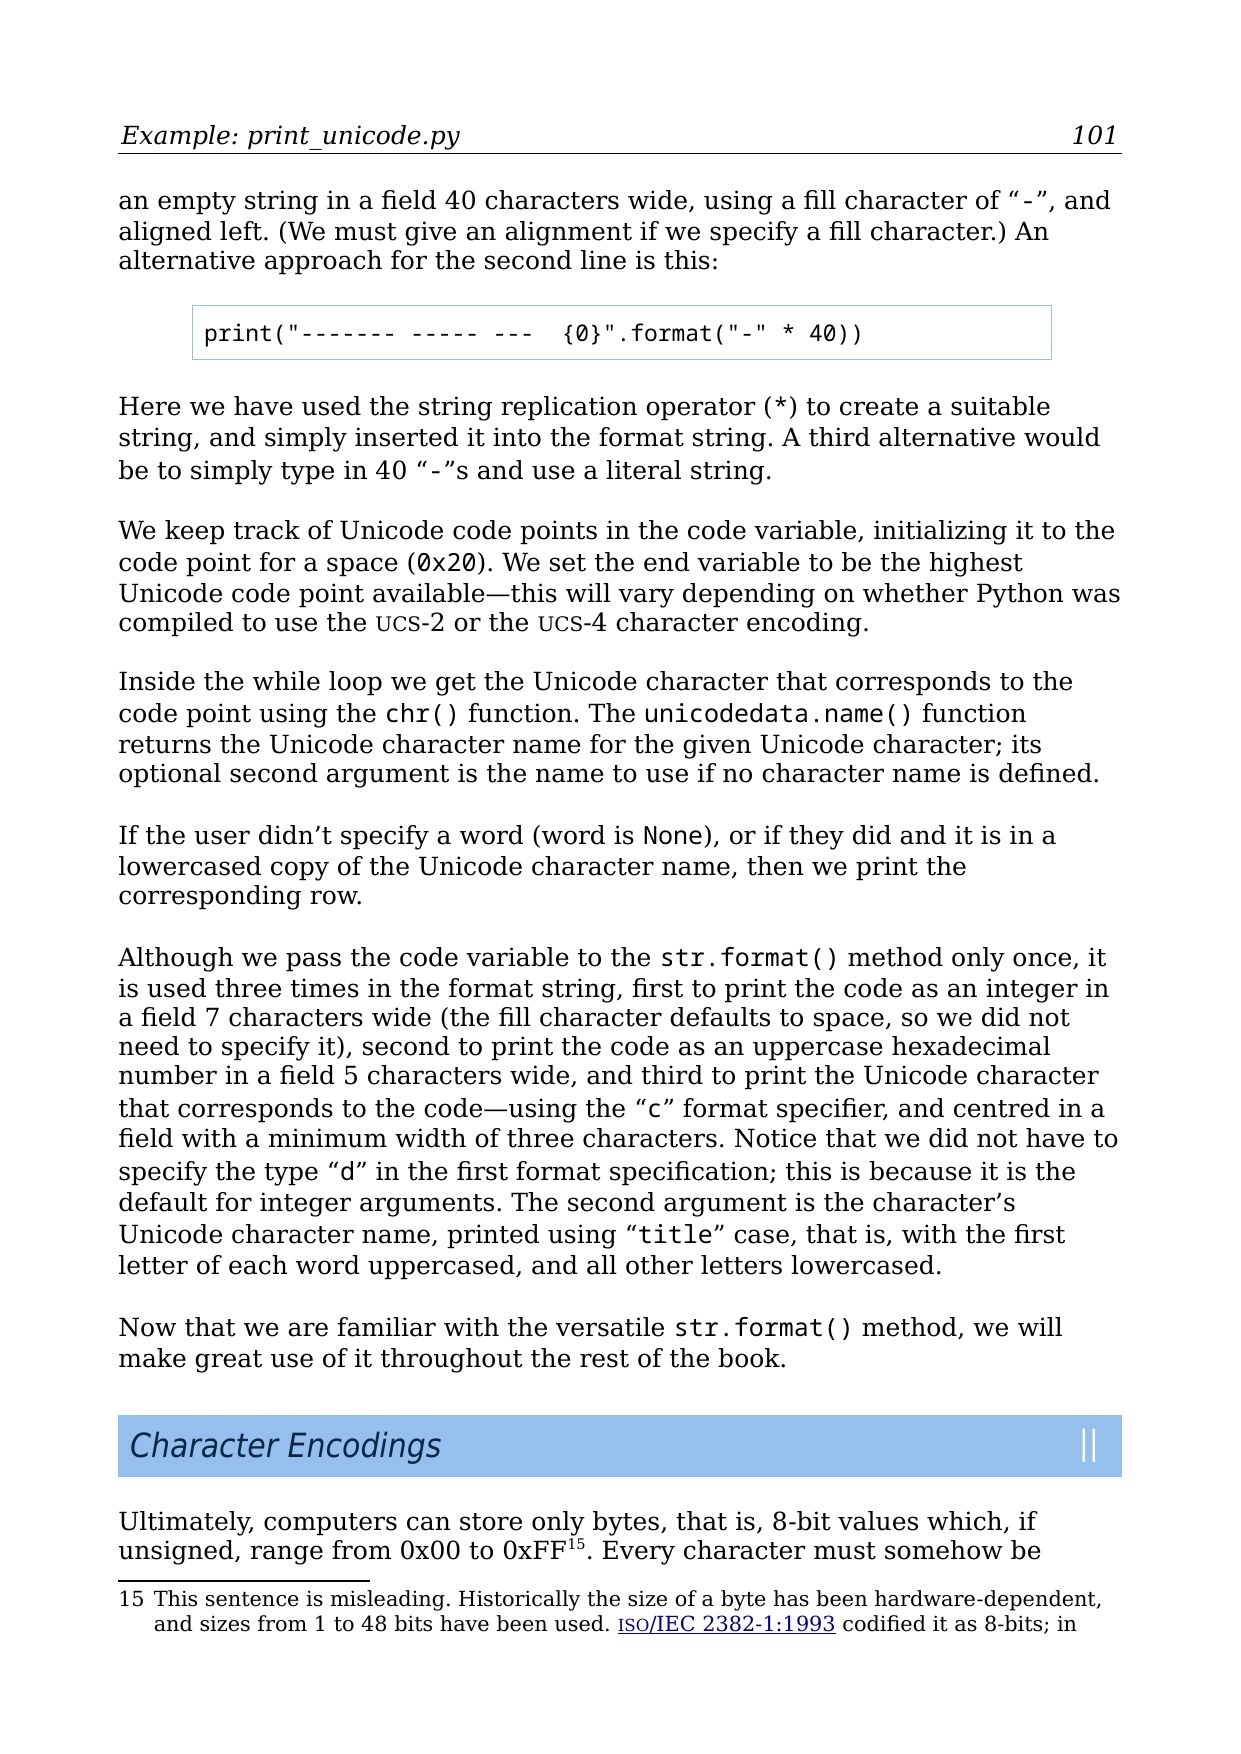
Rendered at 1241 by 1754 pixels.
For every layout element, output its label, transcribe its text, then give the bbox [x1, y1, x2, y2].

text an empty string in a field 40 characters wide, using a fill character of “-”, and aligned left. (We must give an alignment if we specify a fill character.) An alternative approach for the second line is this: [118, 183, 1122, 275]
text If the user didn’t specify a word (word is None), or if they did and it is in a lowercased copy of the Unicode character name, then we print the corresponding row. [118, 818, 1122, 910]
text We keep track of Unicode code points in the code variable, initializing it to the code point for a space (0x20). We set the end variable to be the highest Unicode code point available—this will vary depending on whether Python was compiled to use the ucs-2 or the ucs-4 character encoding. [118, 516, 1122, 637]
text || [1063, 1423, 1098, 1462]
text Here we have used the string replication operator (*) to create a suitable string, and simply inserted it into the format string. A third alternative would be to simply type in 40 “-”s and use a literal string. [118, 389, 1122, 486]
text Although we pass the code variable to the str.format() method only once, it is used three times in the format string, first to print the code as an integer in a field 7 characters wide (the fill character defaults to space, so we did not need to specify it), second to print the code as an uppercase hexadecimal number in a field 5 characters wide, and third to print the Unicode character that corresponds to the code—using the “c” format specifier, and centred in a field with a minimum width of three characters. Notice that we did not have to specify the type “d” in the first format specification; this is because it is the default for integer arguments. The second argument is the character’s Unicode character name, printed using “title” case, that is, with the first letter of each word uppercased, and all other letters lowercased. [118, 940, 1122, 1280]
text Inside the while loop we get the Unicode character that corresponds to the code point using the chr() function. The unicodedata.name() function returns the Unicode character name for the given Unicode character; its optional second argument is the name to use if no character name is defined. [118, 667, 1122, 788]
text Now that we are familiar with the versatile str.format() method, we will make great use of it throughout the rest of the book. [118, 1310, 1122, 1373]
text Ultimately, computers can store only bytes, that is, 8-bit values which, if unsigned, range from 0x00 to 0xFF. Every character must somehow be [118, 1507, 1122, 1565]
subtitle Character Encodings [118, 1415, 1122, 1477]
text This sentence is misleading. Historically the size of a byte has been hardware-dependent, and sizes from 1 to 48 bits have been used. iso/IEC 2382-1:1993 codified it as 8-bits; in [118, 1587, 1122, 1636]
text print("------- ----- --- {0}".format("-" * 40)) [193, 306, 1051, 359]
